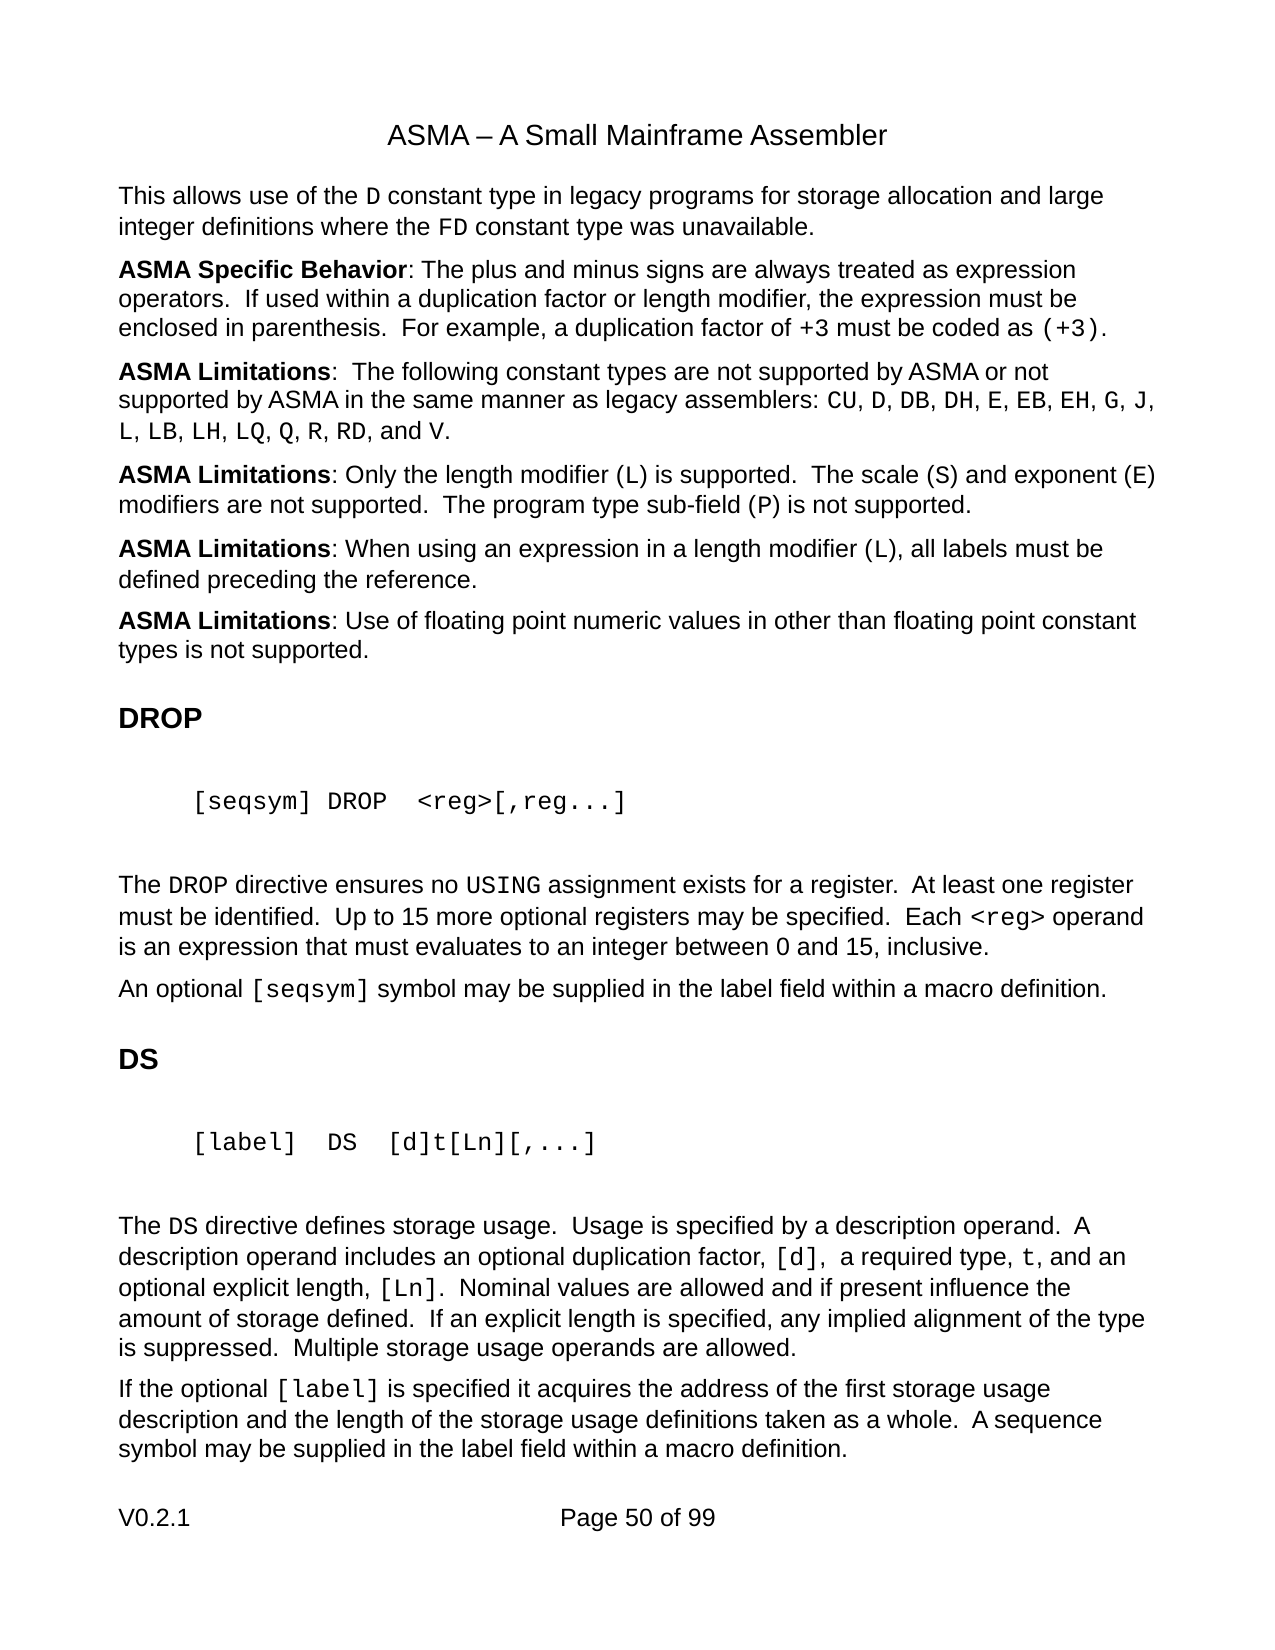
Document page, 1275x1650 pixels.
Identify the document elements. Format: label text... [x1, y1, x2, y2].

text ASMA Limitations: When using an expression in a length modifier (L), all labels must be defined preceding the reference. [118, 534, 1157, 594]
text An optional [seqsym] symbol may be supplied in the label field within a macro definition. [118, 974, 1157, 1004]
text If the optional [label] is specified it acquires the address of the first storage usage description and the length of the storage usage definitions taken as a whole. A sequence symbol may be supplied in the label field within a macro definition. [118, 1374, 1157, 1462]
text ASMA Limitations: Only the length modifier (L) is supported. The scale (S) and exponent (E) modifiers are not supported. The program type sub-field (P) is not supported. [118, 459, 1157, 521]
text ASMA Limitations: The following constant types are not supported by ASMA or not supported by ASMA in the same manner as legacy assemblers: CU, D, DB, DH, E, EB, EH, G, J, L, LB, LH, LQ, Q, R, RD, and V. [118, 356, 1157, 447]
text The DROP directive ensures no USING assignment exists for a register. At least one register must be identified. Up to 15 more optional registers may be specified. Each <reg> operand is an expression that must evaluates to an integer between 0 and 15, inclusive. [118, 871, 1157, 961]
text The DS directive defines storage usage. Usage is specified by a description operand. A description operand includes an optional duplication factor, [d], a required type, t, and an optional explicit length, [Ln]. Nominal values are allowed and if present influence the amount of storage defined. If an explicit length is specified, any implied alignment of the type is suppressed. Multiple storage usage operands are allowed. [118, 1211, 1157, 1361]
subtitle DS [118, 1042, 1157, 1076]
subtitle DROP [118, 701, 1157, 735]
text ASMA Limitations: Use of floating point numeric values in other than floating point constant types is not supported. [118, 606, 1157, 664]
text ASMA Specific Behavior: The plus and minus signs are always treated as expression operators. If used within a duplication factor or length modifier, the expression must be enclosed in parenthesis. For example, a duplication factor of +3 must be coded as (+3). [118, 256, 1157, 344]
text This allows use of the D constant type in legacy programs for storage allocation and large integer definitions where the FD constant type was unavailable. [118, 181, 1157, 243]
text [label] DS [d]t[Ln][,...] [192, 1129, 1157, 1158]
text [seqsym] DROP <reg>[,reg...] [192, 788, 1157, 817]
